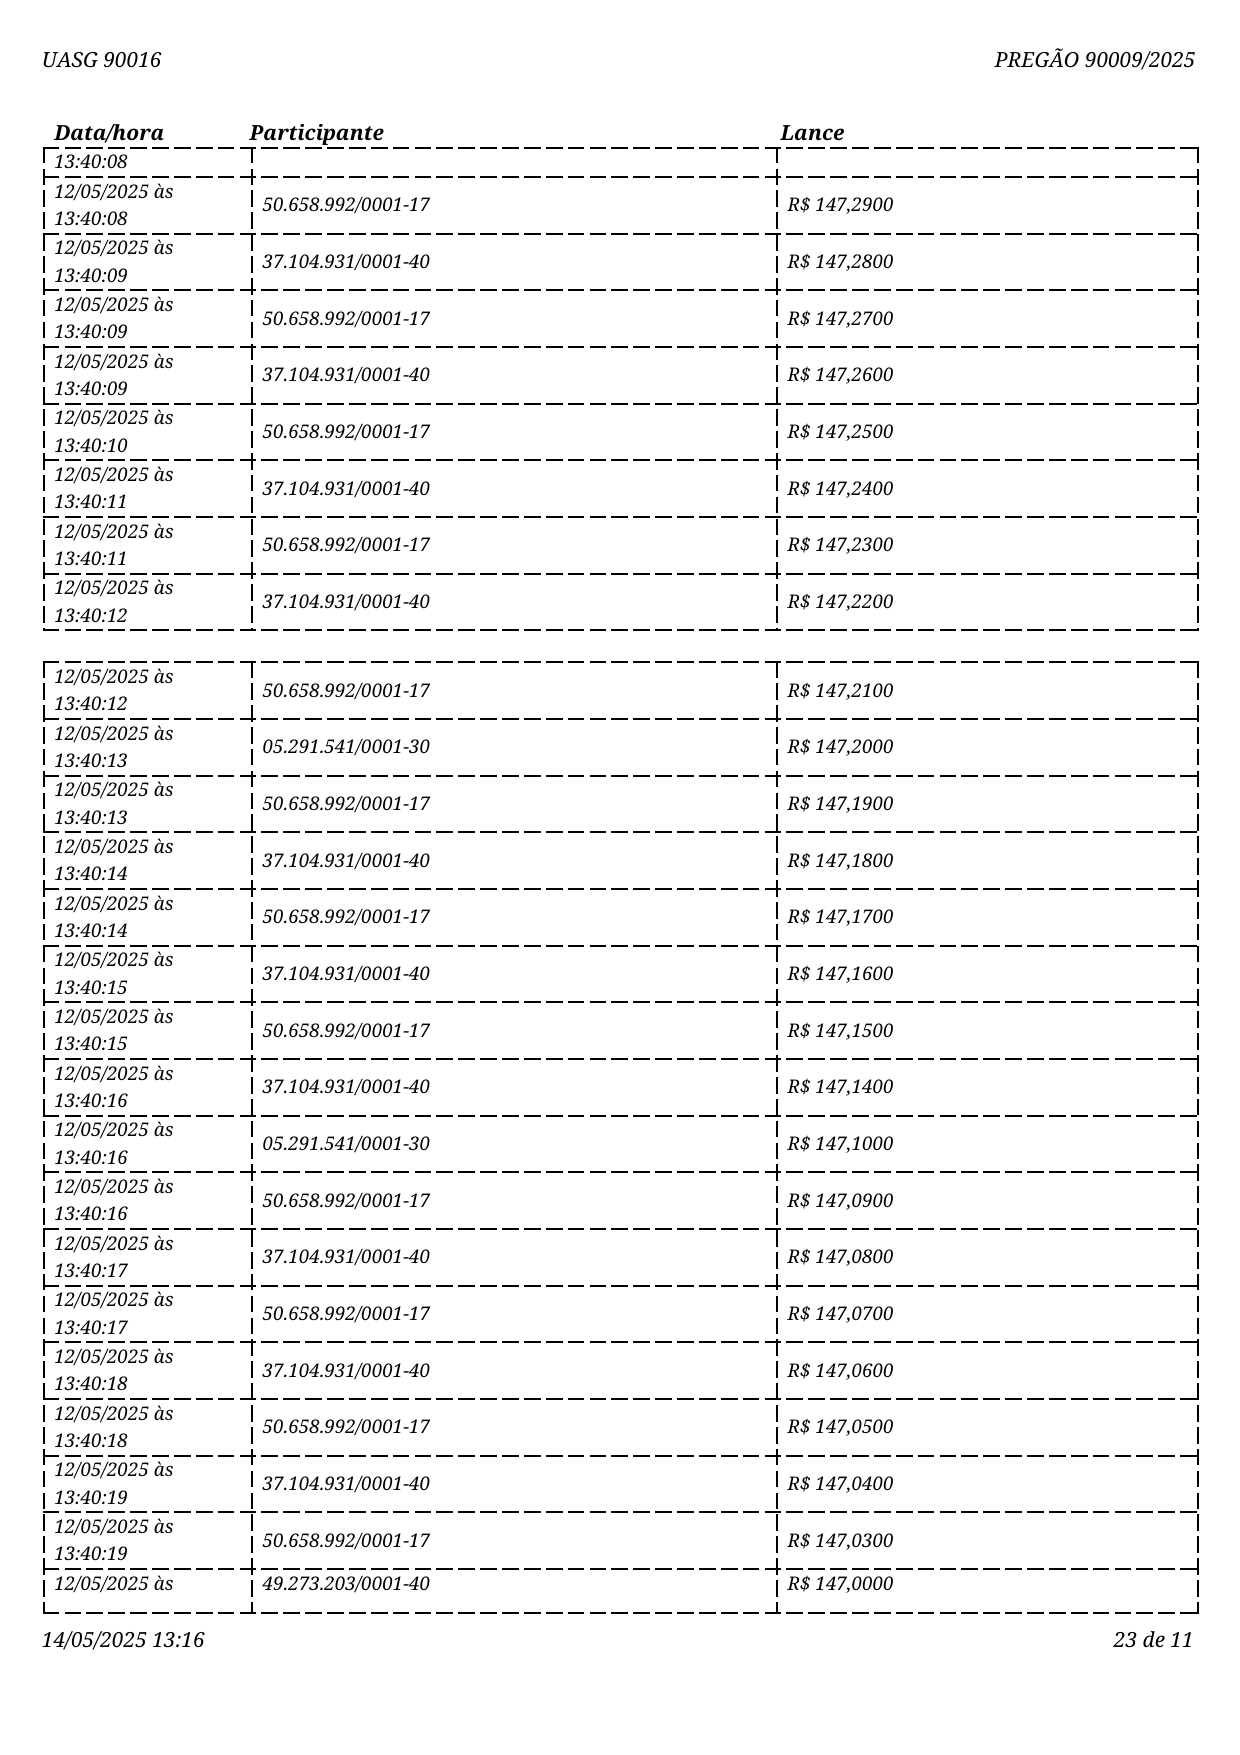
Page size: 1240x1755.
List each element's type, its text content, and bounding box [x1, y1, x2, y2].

table_cell R$ 147,1700 [777, 888, 1198, 944]
table_header 50.658.992/0001-17 [252, 661, 777, 718]
table_cell 12/05/2025 às 13:40:10 [44, 403, 252, 459]
table_cell 12/05/2025 às 13:40:16 [44, 1115, 252, 1171]
table_cell R$ 147,0600 [777, 1341, 1198, 1398]
table_cell R$ 147,2000 [777, 718, 1198, 774]
table_cell R$ 147,2700 [777, 289, 1198, 346]
table_cell R$ 147,1000 [777, 1115, 1198, 1171]
table_cell 12/05/2025 às 13:40:15 [44, 1001, 252, 1058]
table_cell 50.658.992/0001-17 [252, 289, 777, 346]
table_cell 12/05/2025 às 13:40:18 [44, 1398, 252, 1454]
table_cell 50.658.992/0001-17 [252, 775, 777, 831]
table_cell 12/05/2025 às 13:40:16 [44, 1058, 252, 1114]
table_cell 12/05/2025 às 13:40:19 [44, 1455, 252, 1511]
table_cell 05.291.541/0001-30 [252, 1115, 777, 1171]
table_cell 05.291.541/0001-30 [252, 718, 777, 774]
table_cell 37.104.931/0001-40 [252, 1341, 777, 1398]
table_cell [252, 147, 777, 176]
table_cell R$ 147,1900 [777, 775, 1198, 831]
table_header 12/05/2025 às 13:40:12 [44, 661, 252, 718]
table_cell 12/05/2025 às 13:40:14 [44, 888, 252, 944]
table_cell R$ 147,2300 [777, 516, 1198, 573]
table_cell 12/05/2025 às 13:40:09 [44, 346, 252, 403]
table_cell 12/05/2025 às 13:40:19 [44, 1511, 252, 1568]
table_cell 37.104.931/0001-40 [252, 1455, 777, 1511]
table_cell 12/05/2025 às 13:40:15 [44, 945, 252, 1001]
table_cell 37.104.931/0001-40 [252, 1228, 777, 1284]
table_cell 12/05/2025 às 13:40:08 [44, 176, 252, 233]
table_cell 12/05/2025 às 13:40:18 [44, 1341, 252, 1398]
table_cell 12/05/2025 às 13:40:13 [44, 775, 252, 831]
table_cell 12/05/2025 às 13:40:09 [44, 233, 252, 289]
table_cell 12/05/2025 às 13:40:17 [44, 1285, 252, 1341]
table_cell 12/05/2025 às [44, 1568, 252, 1612]
table_cell R$ 147,0300 [777, 1511, 1198, 1568]
table_cell 13:40:08 [44, 147, 252, 176]
table_cell 12/05/2025 às 13:40:13 [44, 718, 252, 774]
table_cell R$ 147,0400 [777, 1455, 1198, 1511]
table_cell 50.658.992/0001-17 [252, 888, 777, 944]
table_cell 37.104.931/0001-40 [252, 346, 777, 403]
table_cell R$ 147,1500 [777, 1001, 1198, 1058]
table_cell R$ 147,0700 [777, 1285, 1198, 1341]
table_cell 37.104.931/0001-40 [252, 573, 777, 629]
table_cell R$ 147,0000 [777, 1568, 1198, 1612]
table_cell 12/05/2025 às 13:40:12 [44, 573, 252, 629]
table_cell 50.658.992/0001-17 [252, 1001, 777, 1058]
table_cell R$ 147,1400 [777, 1058, 1198, 1114]
table_cell R$ 147,2400 [777, 459, 1198, 516]
table_cell R$ 147,0500 [777, 1398, 1198, 1454]
table_cell 37.104.931/0001-40 [252, 831, 777, 888]
table_cell 50.658.992/0001-17 [252, 1398, 777, 1454]
table_cell R$ 147,0800 [777, 1228, 1198, 1284]
table_cell 12/05/2025 às 13:40:14 [44, 831, 252, 888]
table_cell 37.104.931/0001-40 [252, 1058, 777, 1114]
table_cell 49.273.203/0001-40 [252, 1568, 777, 1612]
table_cell R$ 147,1600 [777, 945, 1198, 1001]
table_cell R$ 147,2500 [777, 403, 1198, 459]
table_cell 37.104.931/0001-40 [252, 945, 777, 1001]
table_cell 37.104.931/0001-40 [252, 233, 777, 289]
table_cell R$ 147,0900 [777, 1171, 1198, 1228]
table_cell 50.658.992/0001-17 [252, 1285, 777, 1341]
table_cell [777, 147, 1198, 176]
table_cell R$ 147,2600 [777, 346, 1198, 403]
table_cell R$ 147,2200 [777, 573, 1198, 629]
table_cell R$ 147,1800 [777, 831, 1198, 888]
table_cell 12/05/2025 às 13:40:11 [44, 516, 252, 573]
table_cell 50.658.992/0001-17 [252, 516, 777, 573]
table_cell R$ 147,2800 [777, 233, 1198, 289]
table_cell 50.658.992/0001-17 [252, 1171, 777, 1228]
table_cell 50.658.992/0001-17 [252, 1511, 777, 1568]
table_cell 12/05/2025 às 13:40:16 [44, 1171, 252, 1228]
table_cell 12/05/2025 às 13:40:09 [44, 289, 252, 346]
table_cell 12/05/2025 às 13:40:17 [44, 1228, 252, 1284]
table_cell 50.658.992/0001-17 [252, 403, 777, 459]
table_cell 37.104.931/0001-40 [252, 459, 777, 516]
table_cell R$ 147,2900 [777, 176, 1198, 233]
table_cell 12/05/2025 às 13:40:11 [44, 459, 252, 516]
table_header R$ 147,2100 [777, 661, 1198, 718]
table_cell 50.658.992/0001-17 [252, 176, 777, 233]
